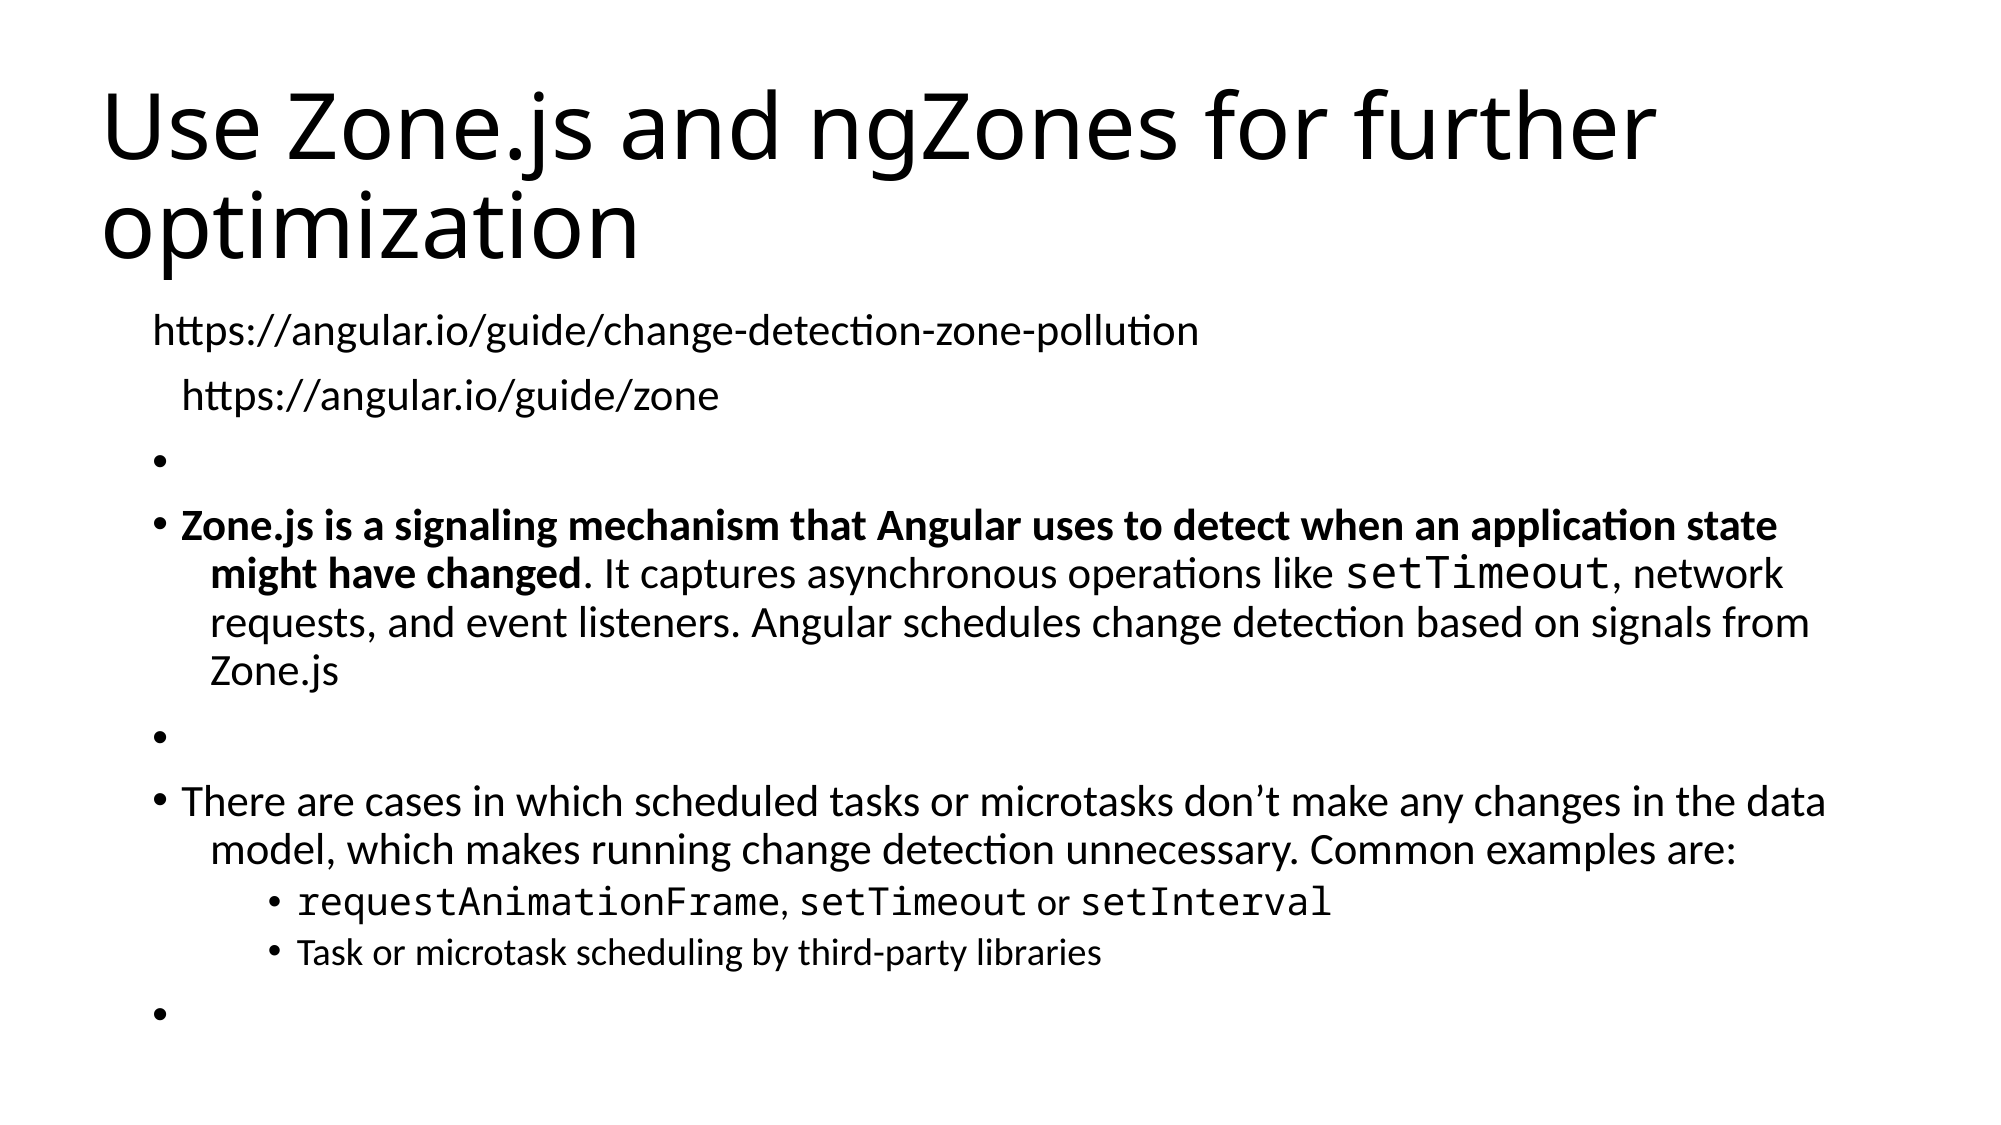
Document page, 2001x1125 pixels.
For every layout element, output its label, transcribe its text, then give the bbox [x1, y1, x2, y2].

list https://angular.io/guide/change-detection-zone-pollution https://angular.io/guide/zone Zone.js is a signaling mechanism that Angular uses to detect when an application state might have changed. It captures asynchronous operations like setTimeout, network requests, and event listeners. Angular schedules change detection based on signals from Zone.js There are cases in which scheduled tasks or microtasks don’t make any changes in the data model, which makes running change detection unnecessary. Common examples are: requestAnimationFrame, setTimeout or setInterval Task or microtask scheduling by third-party libraries [137, 299, 1863, 1014]
title Use Zone.js and ngZones for further optimization [85, 69, 1932, 290]
